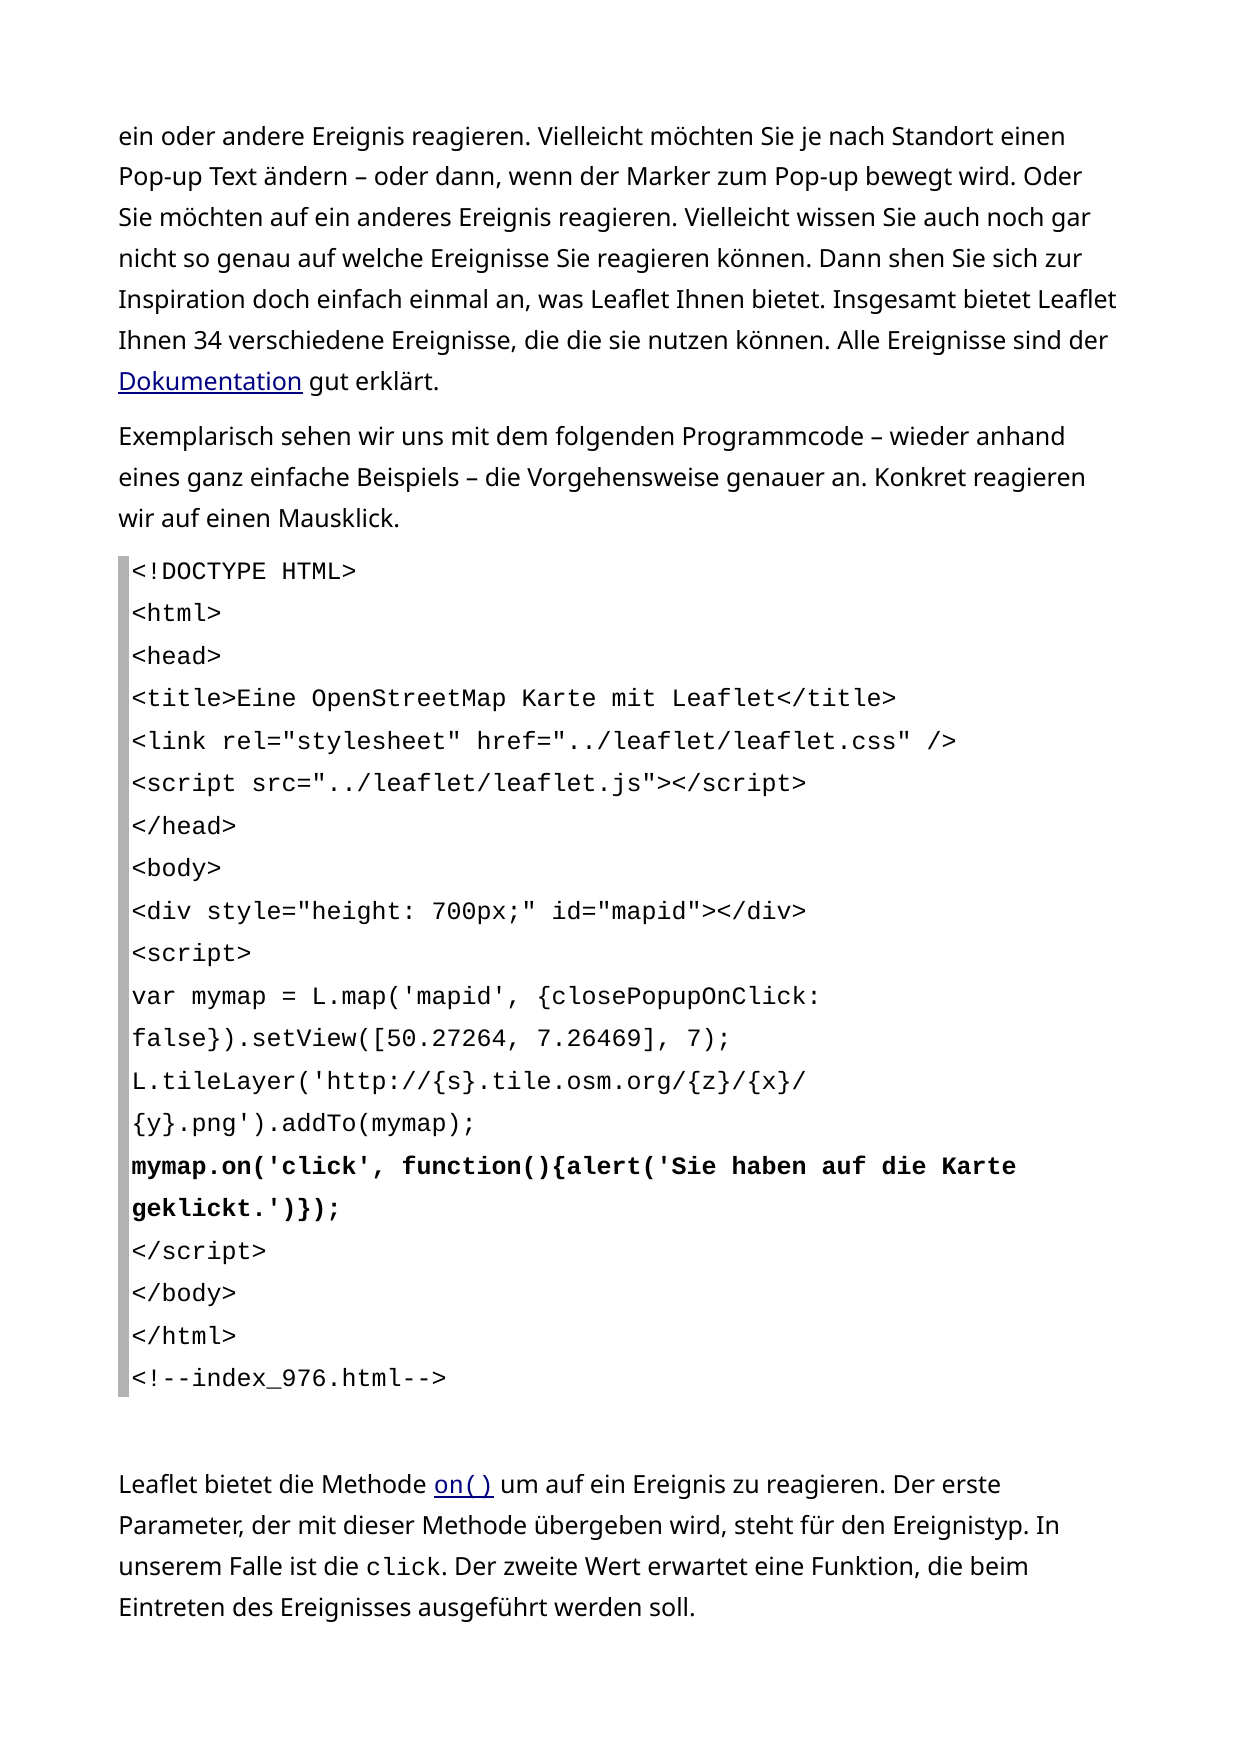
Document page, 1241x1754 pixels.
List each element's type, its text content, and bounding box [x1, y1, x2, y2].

text <title>Eine OpenStreetMap Karte mit Leaflet</title> [129, 683, 1122, 714]
text <head> [129, 641, 1122, 672]
text L.tileLayer('http://{s}.tile.osm.org/{z}/{x}/{y}.png').addTo(mymap); [129, 1066, 1122, 1139]
text <html> [129, 598, 1122, 629]
text </head> [129, 811, 1122, 842]
text ein oder andere Ereignis reagieren. Vielleicht möchten Sie je nach Standort einen Pop-up Text ändern – oder dann, wenn der Marker zum Pop-up bewegt wird. Oder Sie möchten auf ein anderes Ereignis reagieren. Vielleicht wissen Sie auch noch gar nicht so genau auf welche Ereignisse Sie reagieren können. Dann shen Sie sich zur Inspiration doch einfach einmal an, was Leaflet Ihnen bietet. Insgesamt bietet Leaflet Ihnen 34 verschiedene Ereignisse, die die sie nutzen können. Alle Ereignisse sind der Dokumentation gut erklärt. [118, 118, 1122, 397]
text </body> [129, 1278, 1122, 1309]
text var mymap = L.map('mapid', {closePopupOnClick: false}).setView([50.27264, 7.26469], 7); [129, 981, 1122, 1054]
text Leaflet bietet die Methode on() um auf ein Ereignis zu reagieren. Der erste Parameter, der mit dieser Methode übergeben wird, steht für den Ereignistyp. In unserem Falle ist die click. Der zweite Wert erwartet eine Funktion, die beim Eintreten des Ereignisses ausgeführt werden soll. [118, 1467, 1122, 1624]
text <body> [129, 853, 1122, 884]
text <script src="../leaflet/leaflet.js"></script> [129, 768, 1122, 799]
text <div style="height: 700px;" id="mapid"></div> [129, 896, 1122, 927]
text </html> [129, 1321, 1122, 1352]
text </script> [129, 1236, 1122, 1267]
text Exemplarisch sehen wir uns mit dem folgenden Programmcode – wieder anhand eines ganz einfache Beispiels – die Vorgehensweise genauer an. Konkret reagieren wir auf einen Mausklick. [118, 418, 1122, 534]
text <!DOCTYPE HTML> [129, 556, 1122, 587]
text <script> [129, 938, 1122, 969]
text <!--index_976.html--> [129, 1363, 1122, 1397]
text mymap.on('click', function(){alert('Sie haben auf die Karte geklickt.')}); [129, 1151, 1122, 1224]
text <link rel="stylesheet" href="../leaflet/leaflet.css" /> [129, 726, 1122, 757]
